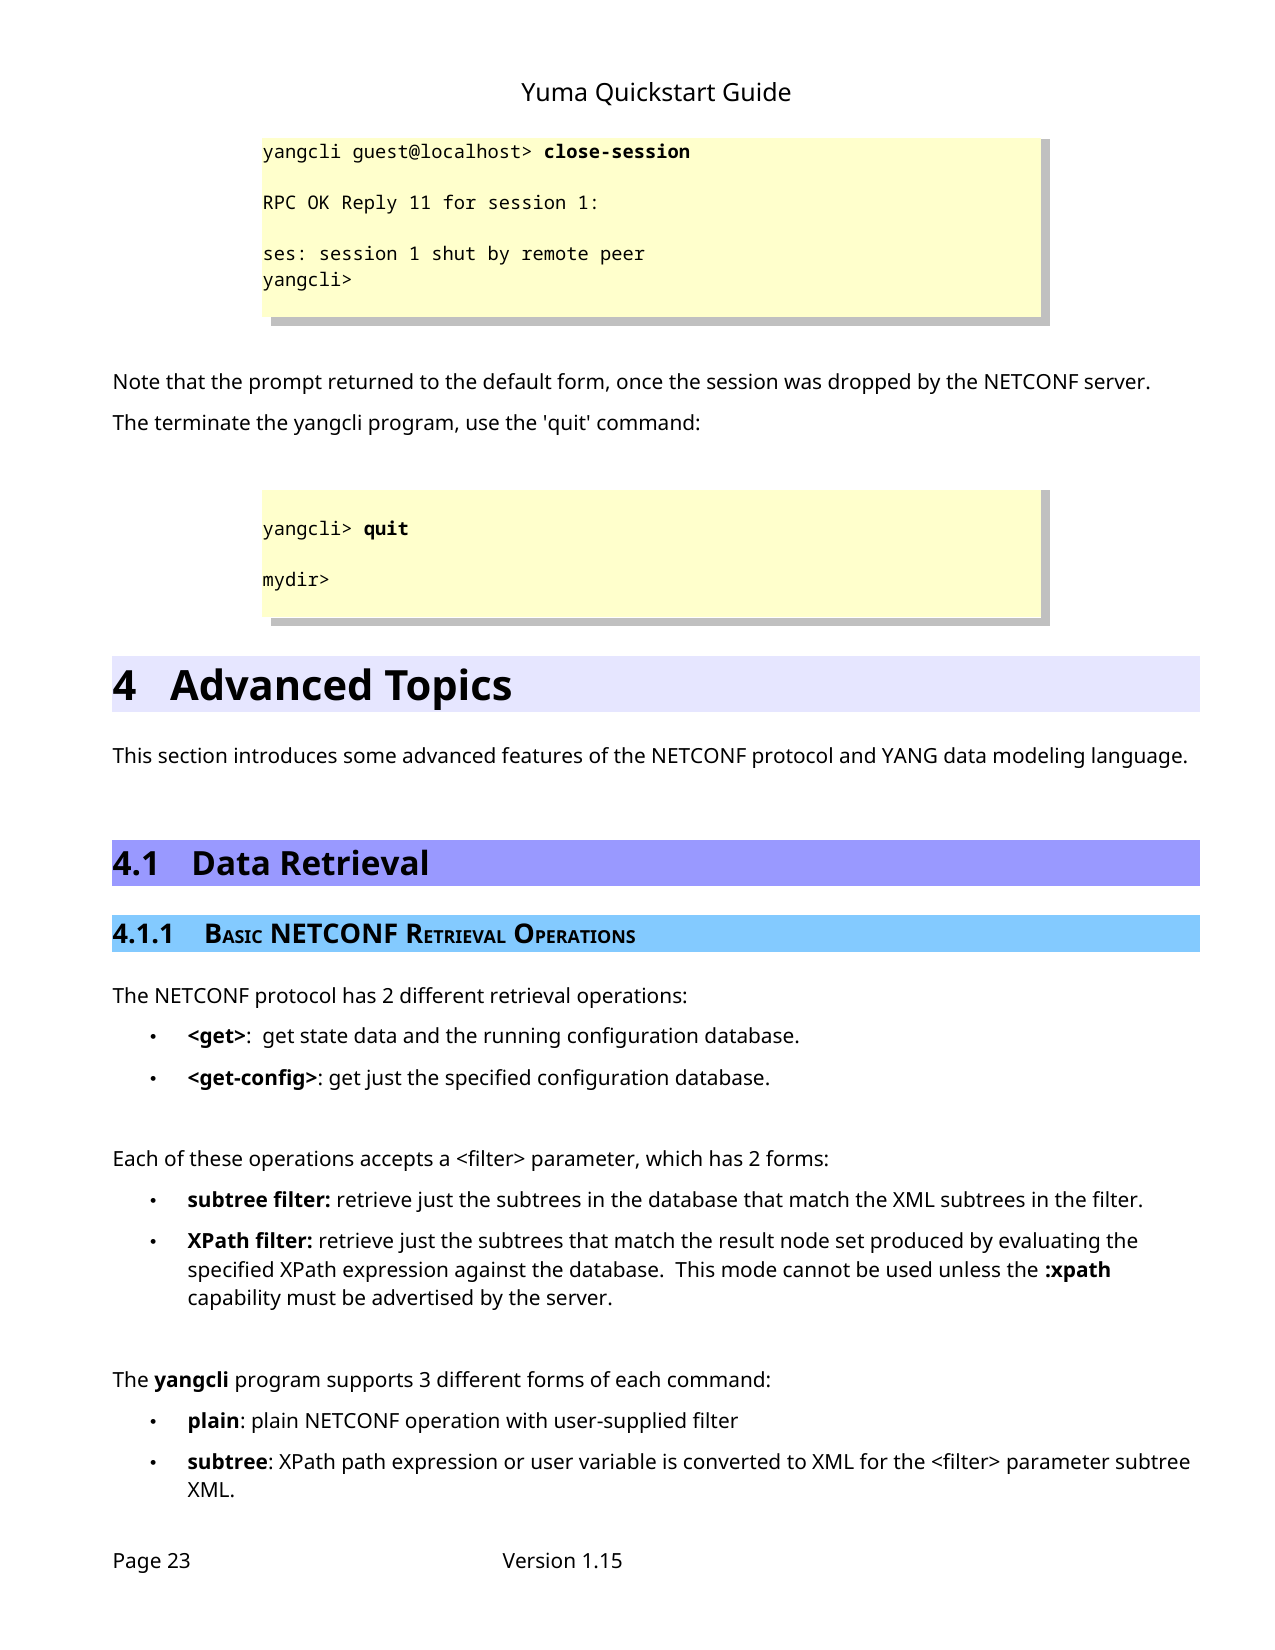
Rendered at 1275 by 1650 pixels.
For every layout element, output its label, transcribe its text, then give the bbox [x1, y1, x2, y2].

text yangcli> quit [262, 515, 1041, 541]
text The NETCONF protocol has 2 different retrieval operations: [112, 981, 1200, 1009]
list plain: plain NETCONF operation with user-supplied filter [150, 1406, 1200, 1434]
list subtree filter: retrieve just the subtrees in the database that match the XML subtrees in the filter. [150, 1185, 1200, 1214]
text Each of these operations accepts a <filter> parameter, which has 2 forms: [112, 1144, 1200, 1173]
subtitle Advanced Topics [112, 656, 1200, 712]
text ses: session 1 shut by remote peer [262, 241, 1041, 266]
text The terminate the yangcli program, use the 'quit' command: [112, 408, 1200, 436]
list <get-config>: get just the specified configuration database. [150, 1063, 1200, 1091]
text yangcli guest@localhost> close-session [262, 138, 1041, 164]
subtitle Basic NETCONF Retrieval Operations [112, 915, 1200, 952]
list subtree: XPath path expression or user variable is converted to XML for the <filter> parameter subtree XML. [150, 1447, 1200, 1504]
text yangcli> [262, 266, 1041, 292]
text RPC OK Reply 11 for session 1: [262, 189, 1041, 215]
text This section introduces some advanced features of the NETCONF protocol and YANG data modeling language. [112, 742, 1200, 770]
text mydir> [262, 566, 1041, 592]
text The yangcli program supports 3 different forms of each command: [112, 1365, 1200, 1393]
subtitle Data Retrieval [112, 840, 1200, 886]
list <get>: get state data and the running configuration database. [150, 1022, 1200, 1050]
list XPath filter: retrieve just the subtrees that match the result node set produced by evaluating the specified XPath expression against the database. This mode cannot be used unless the :xpath capability must be advertised by the server. [150, 1226, 1200, 1312]
text Note that the prompt returned to the default form, once the session was dropped by the NETCONF server. [112, 367, 1200, 396]
